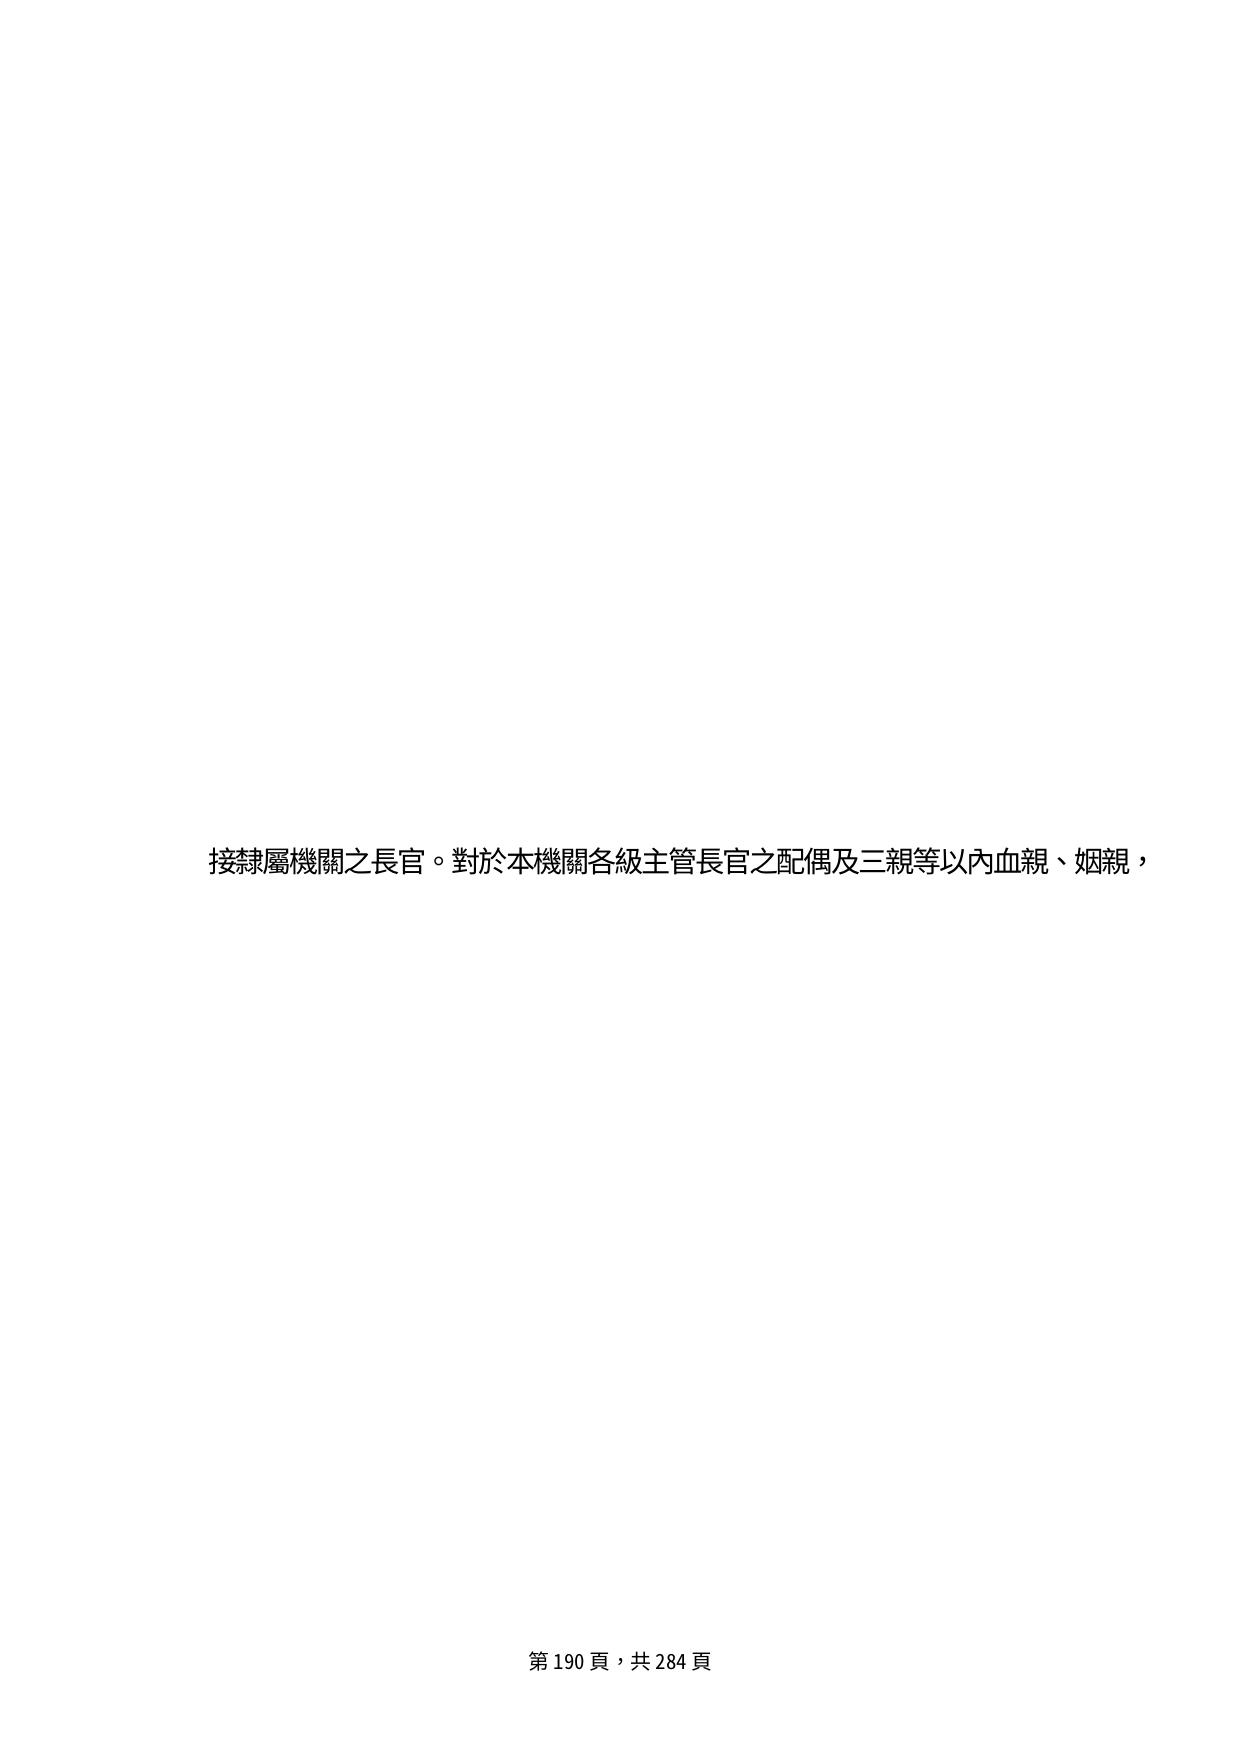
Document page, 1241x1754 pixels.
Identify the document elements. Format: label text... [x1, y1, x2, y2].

list 接隸屬機關之長官。對於本機關各級主管長官之配偶及三親等以內血親、姻親， [149, 818, 1165, 880]
